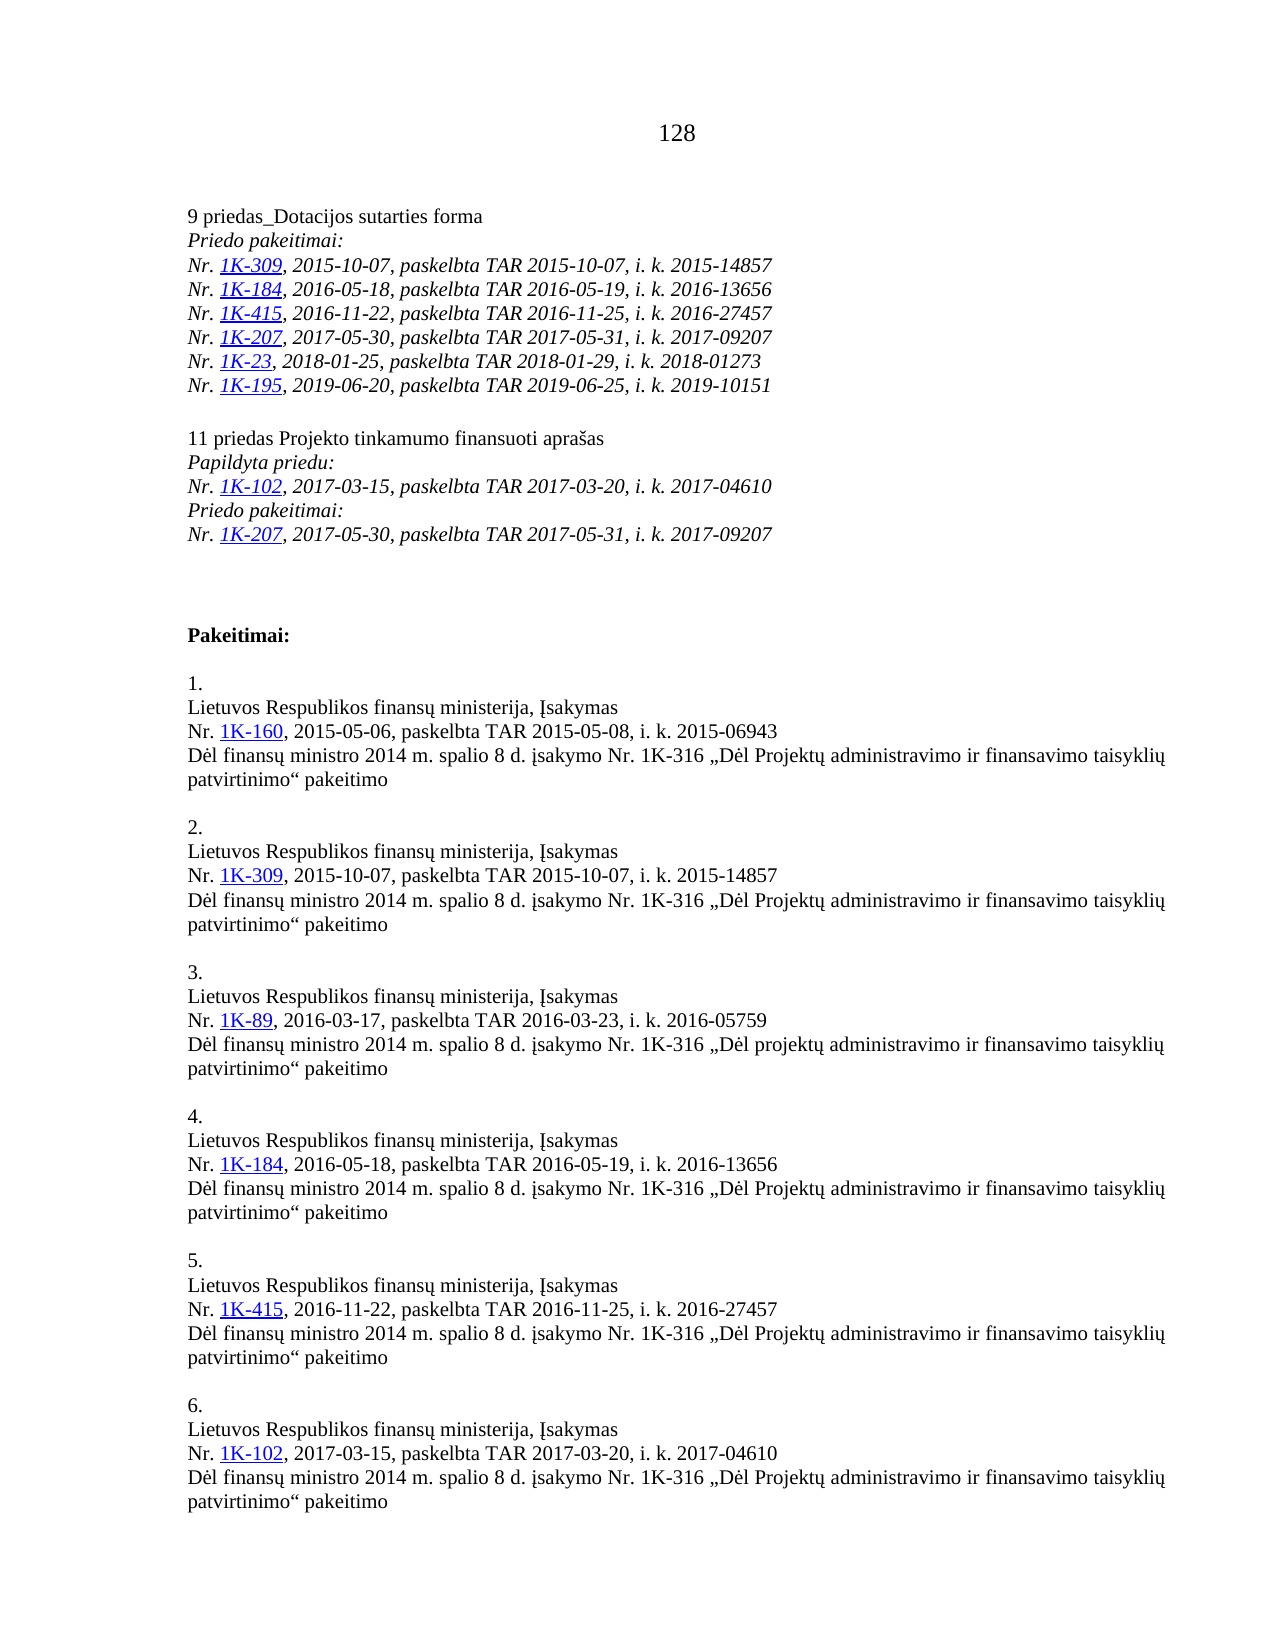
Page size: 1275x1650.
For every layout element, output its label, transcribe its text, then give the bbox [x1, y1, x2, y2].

text Nr. 1K-207, 2017-05-30, paskelbta TAR 2017-05-31, i. k. 2017-09207 [187, 522, 1167, 546]
text 11 priedas Projekto tinkamumo finansuoti aprašas [187, 426, 1167, 450]
text 5. [187, 1248, 1167, 1272]
text Papildyta priedu: [187, 450, 1167, 474]
text Nr. 1K-102, 2017-03-15, paskelbta TAR 2017-03-20, i. k. 2017-04610 [187, 1441, 1167, 1465]
text Pakeitimai: [187, 623, 1167, 647]
text Nr. 1K-415, 2016-11-22, paskelbta TAR 2016-11-25, i. k. 2016-27457 [187, 301, 1167, 325]
text Nr. 1K-195, 2019-06-20, paskelbta TAR 2019-06-25, i. k. 2019-10151 [187, 373, 1167, 397]
text Nr. 1K-184, 2016-05-18, paskelbta TAR 2016-05-19, i. k. 2016-13656 [187, 1152, 1167, 1176]
text Nr. 1K-184, 2016-05-18, paskelbta TAR 2016-05-19, i. k. 2016-13656 [187, 277, 1167, 301]
text Lietuvos Respublikos finansų ministerija, Įsakymas [187, 695, 1167, 719]
text Lietuvos Respublikos finansų ministerija, Įsakymas [187, 1272, 1167, 1297]
text 1. [187, 671, 1167, 695]
text 2. [187, 815, 1167, 839]
text Dėl finansų ministro 2014 m. spalio 8 d. įsakymo Nr. 1K-316 „Dėl Projektų administravimo ir finansavimo taisyklių patvirtinimo“ pakeitimo [187, 887, 1167, 936]
text Nr. 1K-415, 2016-11-22, paskelbta TAR 2016-11-25, i. k. 2016-27457 [187, 1297, 1167, 1321]
text Lietuvos Respublikos finansų ministerija, Įsakymas [187, 1417, 1167, 1441]
text Dėl finansų ministro 2014 m. spalio 8 d. įsakymo Nr. 1K-316 „Dėl Projektų administravimo ir finansavimo taisyklių patvirtinimo“ pakeitimo [187, 1465, 1167, 1513]
text Nr. 1K-23, 2018-01-25, paskelbta TAR 2018-01-29, i. k. 2018-01273 [187, 349, 1167, 373]
text Nr. 1K-309, 2015-10-07, paskelbta TAR 2015-10-07, i. k. 2015-14857 [187, 863, 1167, 887]
text Dėl finansų ministro 2014 m. spalio 8 d. įsakymo Nr. 1K-316 „Dėl projektų administravimo ir finansavimo taisyklių patvirtinimo“ pakeitimo [187, 1032, 1167, 1080]
text Lietuvos Respublikos finansų ministerija, Įsakymas [187, 839, 1167, 863]
text Priedo pakeitimai: [187, 228, 1167, 252]
text Nr. 1K-207, 2017-05-30, paskelbta TAR 2017-05-31, i. k. 2017-09207 [187, 325, 1167, 349]
text Dėl finansų ministro 2014 m. spalio 8 d. įsakymo Nr. 1K-316 „Dėl Projektų administravimo ir finansavimo taisyklių patvirtinimo“ pakeitimo [187, 743, 1167, 791]
text Nr. 1K-89, 2016-03-17, paskelbta TAR 2016-03-23, i. k. 2016-05759 [187, 1008, 1167, 1032]
text Dėl finansų ministro 2014 m. spalio 8 d. įsakymo Nr. 1K-316 „Dėl Projektų administravimo ir finansavimo taisyklių patvirtinimo“ pakeitimo [187, 1321, 1167, 1369]
text Nr. 1K-102, 2017-03-15, paskelbta TAR 2017-03-20, i. k. 2017-04610 [187, 474, 1167, 498]
text 4. [187, 1104, 1167, 1128]
text Nr. 1K-309, 2015-10-07, paskelbta TAR 2015-10-07, i. k. 2015-14857 [187, 252, 1167, 277]
text Lietuvos Respublikos finansų ministerija, Įsakymas [187, 984, 1167, 1008]
text 3. [187, 960, 1167, 984]
text Lietuvos Respublikos finansų ministerija, Įsakymas [187, 1128, 1167, 1152]
text Dėl finansų ministro 2014 m. spalio 8 d. įsakymo Nr. 1K-316 „Dėl Projektų administravimo ir finansavimo taisyklių patvirtinimo“ pakeitimo [187, 1176, 1167, 1224]
text Nr. 1K-160, 2015-05-06, paskelbta TAR 2015-05-08, i. k. 2015-06943 [187, 719, 1167, 743]
text 9 priedas_Dotacijos sutarties forma [187, 204, 1167, 228]
text 6. [187, 1393, 1167, 1417]
text Priedo pakeitimai: [187, 498, 1167, 522]
